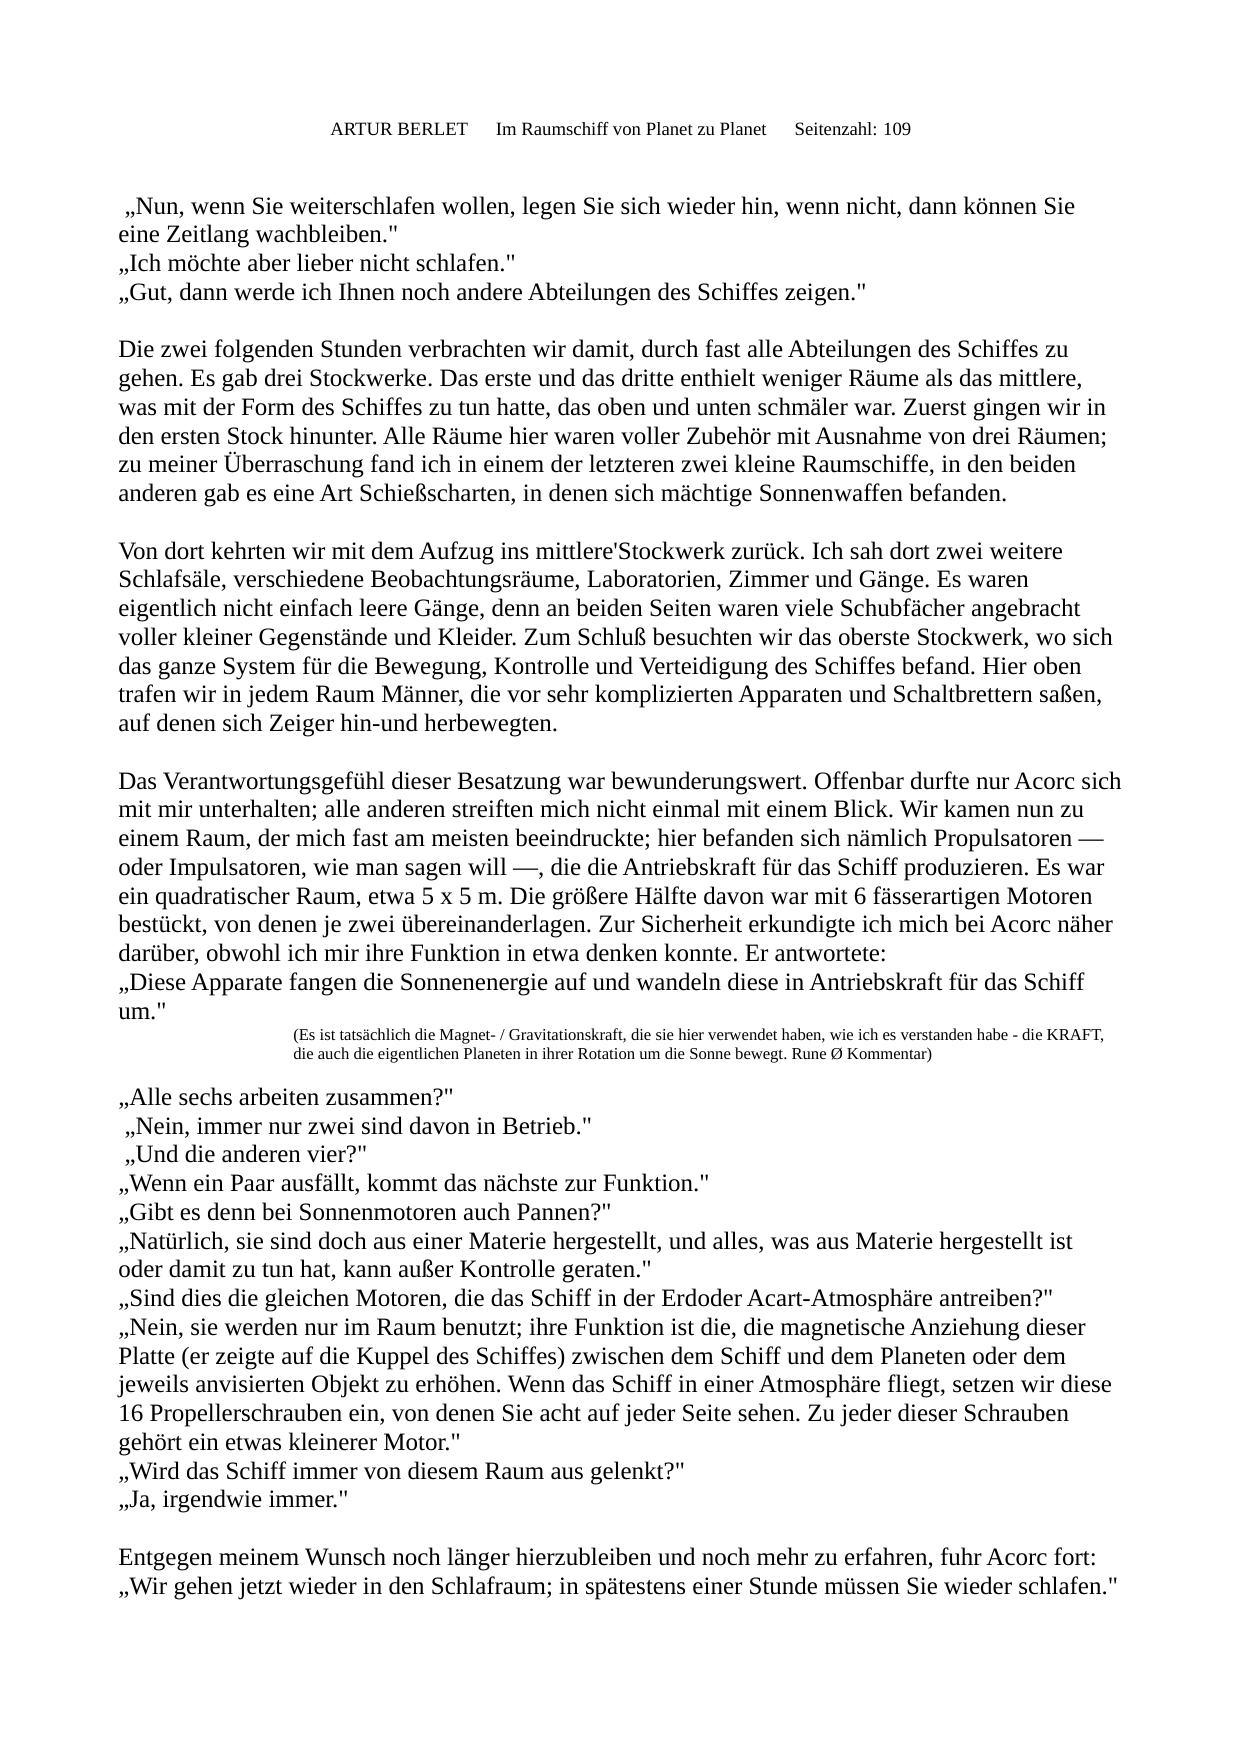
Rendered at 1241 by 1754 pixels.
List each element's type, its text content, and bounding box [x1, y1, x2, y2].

text „Und die anderen vier?" [118, 1139, 1123, 1168]
text Das Verantwortungsgefühl dieser Besatzung war bewun­derungswert. Offenbar durfte nur Acorc sich mit mir unterhalten; alle anderen streiften mich nicht einmal mit einem Blick. Wir kamen nun zu einem Raum, der mich fast am meisten beeindruckte; hier befanden sich nämlich Propulsatoren — oder Impulsatoren, wie man sagen will —, die die Antriebskraft für das Schiff produzieren. Es war ein quadratischer Raum, etwa 5 x 5 m. Die größere Hälfte davon war mit 6 fässerartigen Motoren bestückt, von denen je zwei übereinanderlagen. Zur Sicherheit erkun­digte ich mich bei Acorc näher darüber, obwohl ich mir ihre Funktion in etwa denken konnte. Er antwortete: [118, 766, 1123, 967]
text „Ich möchte aber lieber nicht schlafen." [118, 248, 1123, 277]
text „Natürlich, sie sind doch aus einer Materie hergestellt, und alles, was aus Materie hergestellt ist oder damit zu tun hat, kann außer Kontrolle geraten." [118, 1226, 1123, 1283]
text Von dort kehrten wir mit dem Aufzug ins mittlere'Stock­werk zurück. Ich sah dort zwei weitere Schlafsäle, ver­schiedene Beobachtungsräume, Laboratorien, Zimmer und Gänge. Es waren eigentlich nicht einfach leere Gänge, denn an beiden Seiten waren viele Schubfächer angebracht vol­ler kleiner Gegenstände und Kleider. Zum Schluß besuchten wir das oberste Stockwerk, wo sich das ganze System für die Bewegung, Kontrolle und Ver­teidigung des Schiffes befand. Hier oben trafen wir in jedem Raum Männer, die vor sehr komplizierten Appara­ten und Schaltbrettern saßen, auf denen sich Zeiger hin-und herbewegten. [118, 536, 1123, 737]
text Entgegen meinem Wunsch noch länger hierzubleiben und noch mehr zu erfahren, fuhr Acorc fort: „Wir gehen jetzt wieder in den Schlafraum; in spätestens einer Stunde müs­sen Sie wieder schlafen." [118, 1542, 1123, 1599]
text „Ja, irgendwie immer." [118, 1484, 1123, 1513]
text „Wenn ein Paar ausfällt, kommt das nächste zur Funk­tion." [118, 1168, 1123, 1197]
text „Sind dies die gleichen Motoren, die das Schiff in der Erd­oder Acart-Atmosphäre antreiben?" [118, 1283, 1123, 1312]
text „Nein, sie werden nur im Raum benutzt; ihre Funktion ist die, die magnetische Anziehung dieser Platte (er zeigte auf die Kuppel des Schiffes) zwischen dem Schiff und dem Planeten oder dem jeweils anvisierten Objekt zu erhöhen. Wenn das Schiff in einer Atmosphäre fliegt, setzen wir diese 16 Propellerschrauben ein, von denen Sie acht auf jeder Seite sehen. Zu jeder dieser Schrauben gehört ein etwas kleinerer Motor." [118, 1312, 1123, 1456]
text Die zwei folgenden Stunden verbrachten wir damit, durch fast alle Abteilungen des Schiffes zu gehen. Es gab drei Stockwerke. Das erste und das dritte enthielt weniger Räume als das mittlere, was mit der Form des Schiffes zu tun hatte, das oben und unten schmäler war. Zuerst gingen wir in den ersten Stock hinunter. Alle Räume hier waren voller Zubehör mit Ausnahme von drei Räumen; zu meiner Überraschung fand ich in einem der letzteren zwei kleine Raumschiffe, in den beiden anderen gab es eine Art Schießscharten, in denen sich mächtige Sonnen­waffen befanden. [118, 334, 1123, 507]
text „Nein, immer nur zwei sind davon in Betrieb." [118, 1111, 1123, 1139]
text „Gibt es denn bei Sonnenmotoren auch Pannen?" [118, 1197, 1123, 1226]
text „Diese Apparate fangen die Sonnenenergie auf und wan­deln diese in Antriebskraft für das Schiff um." [118, 967, 1123, 1024]
text „Nun, wenn Sie weiterschlafen wollen, legen Sie sich wieder hin, wenn nicht, dann können Sie eine Zeitlang wachbleiben." [118, 191, 1123, 248]
text (Es ist tatsächlich die Magnet- / Gravitationskraft, die sie hier verwendet haben, wie ich es verstanden habe - die KRAFT, die auch die eigentlichen Planeten in ihrer Rotation um die Sonne bewegt. Rune Ø Kommentar) [293, 1024, 1123, 1063]
text „Wird das Schiff immer von diesem Raum aus gelenkt?" [118, 1456, 1123, 1484]
text „Alle sechs arbeiten zusammen?" [118, 1082, 1123, 1111]
text „Gut, dann werde ich Ihnen noch andere Abteilungen des Schiffes zeigen." [118, 277, 1123, 306]
